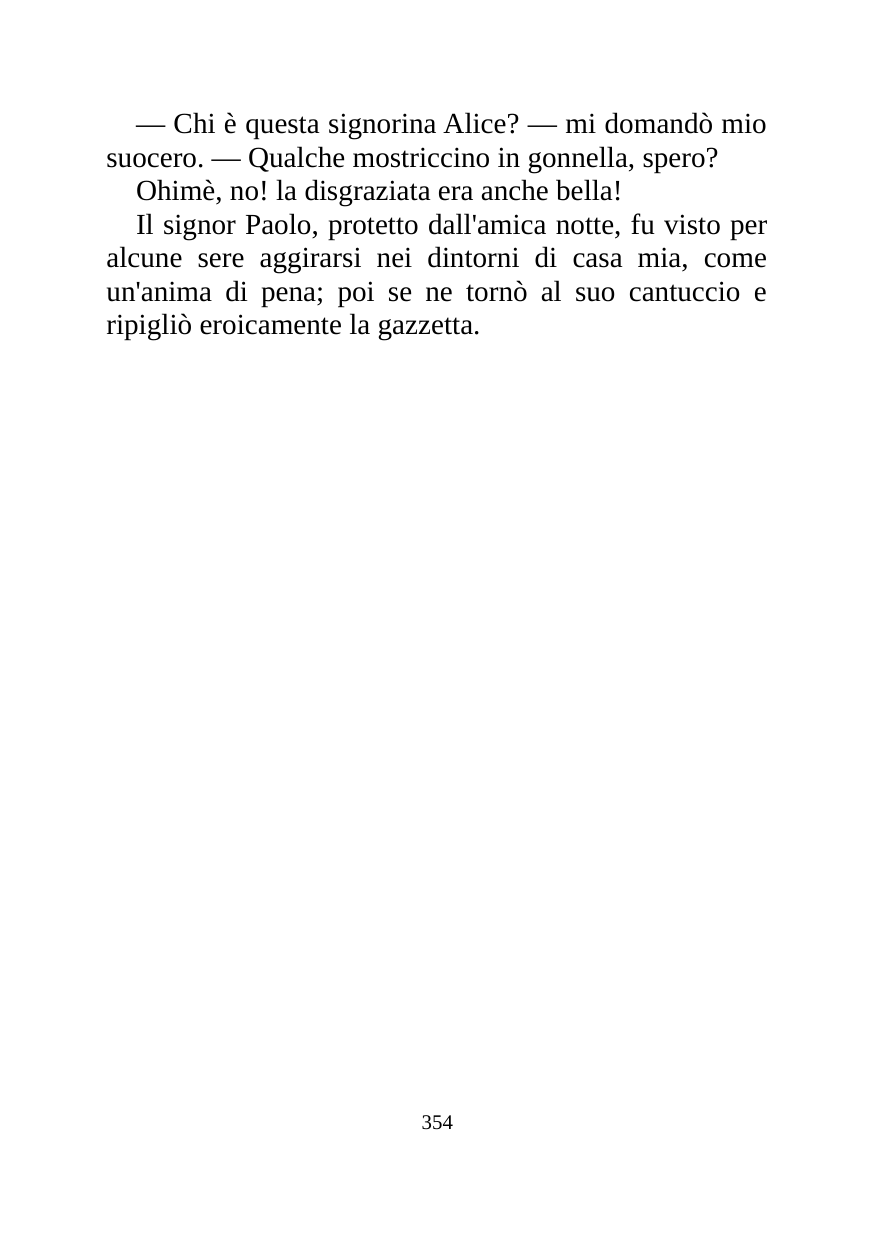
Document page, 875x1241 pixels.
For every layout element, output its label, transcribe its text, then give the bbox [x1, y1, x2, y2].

text Il signor Paolo, protetto dall'amica notte, fu visto per alcune sere aggirarsi nei dintorni di casa mia, come un'anima di pena; poi se ne tornò al suo cantuccio e ripigliò eroicamente la gazzetta. [106, 207, 768, 341]
text Ohimè, no! la disgraziata era anche bella! [106, 173, 768, 207]
text — Chi è questa signorina Alice? — mi domandò mio suocero. — Qualche mostriccino in gonnella, spero? [106, 106, 768, 173]
